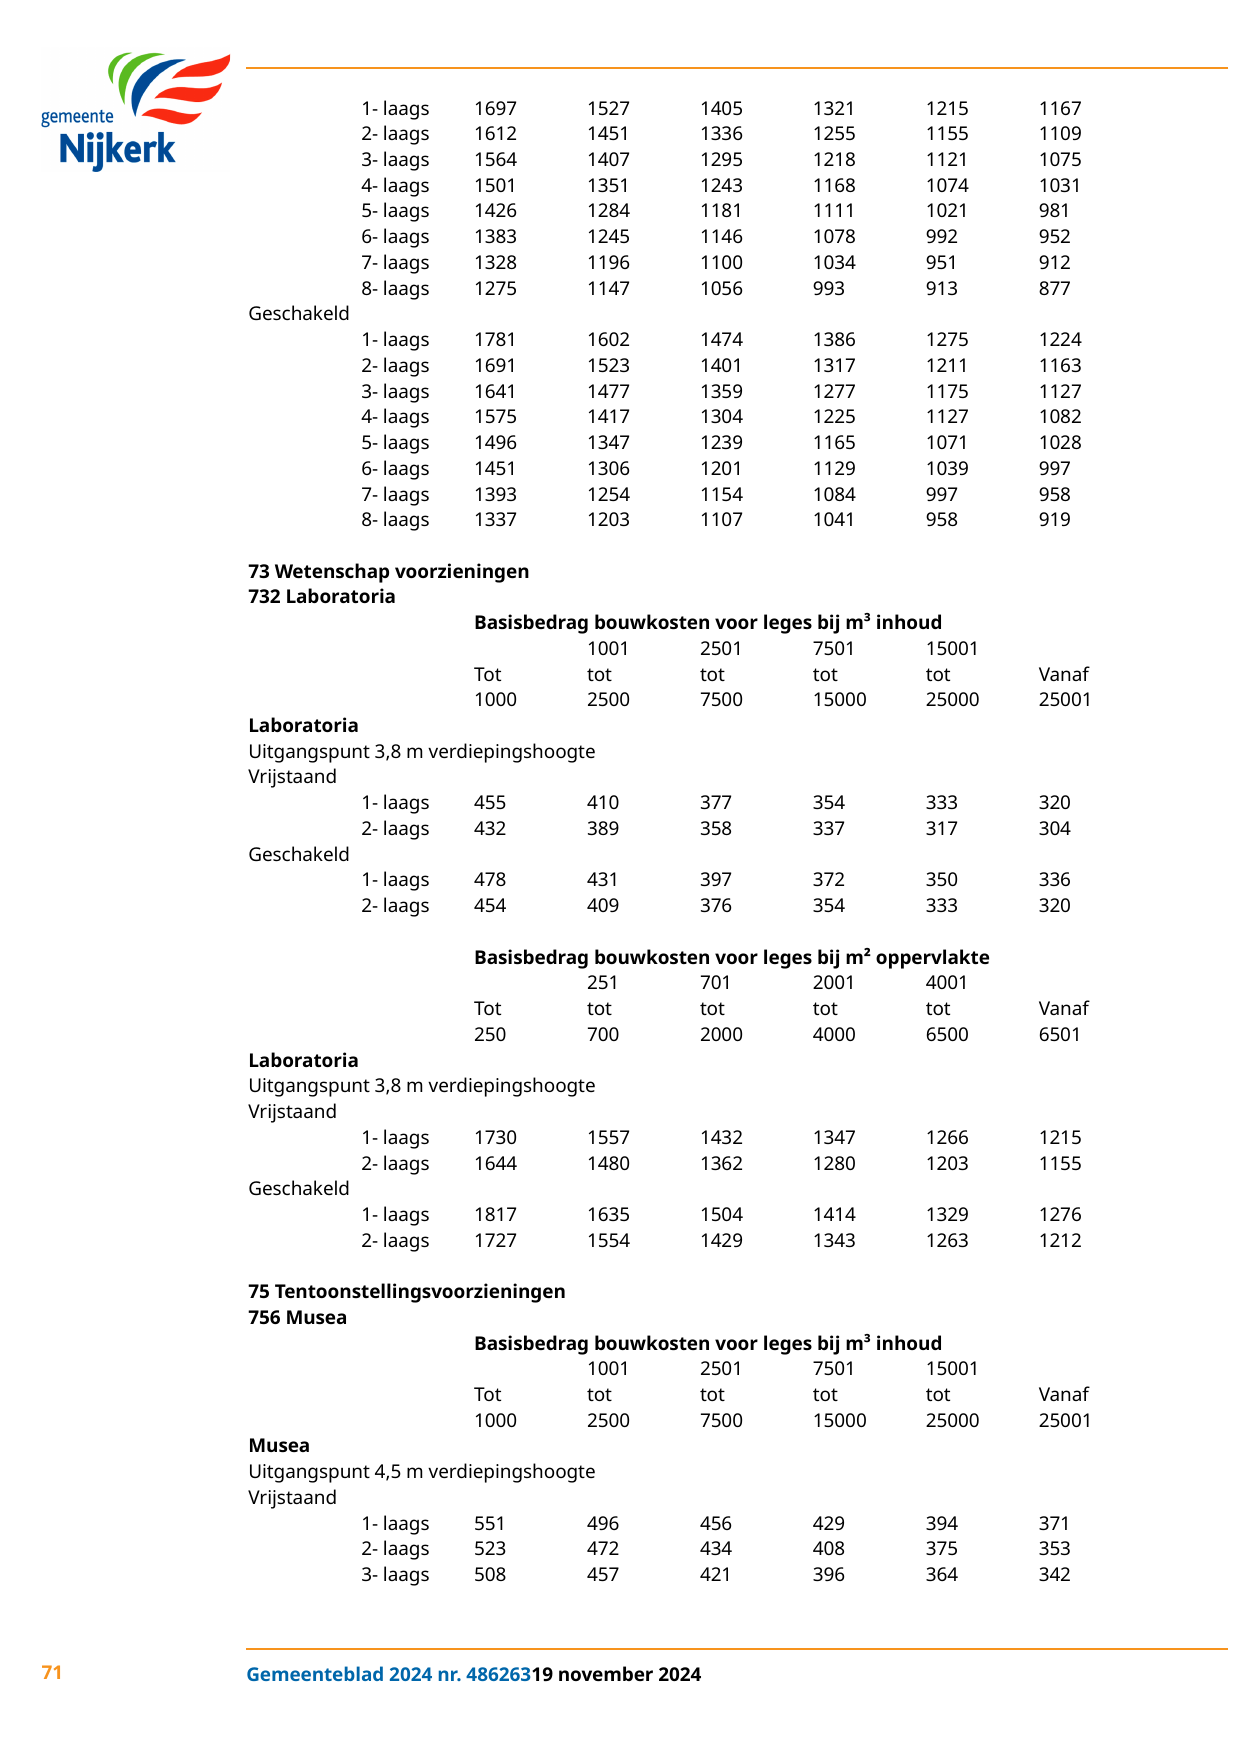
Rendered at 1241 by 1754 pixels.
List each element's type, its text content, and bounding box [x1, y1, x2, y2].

table_cell [813, 558, 926, 584]
table_cell [926, 584, 1038, 609]
table_cell 1451 [587, 121, 700, 146]
table_cell [813, 841, 926, 867]
table_cell 1730 [474, 1124, 587, 1150]
table_cell 1727 [474, 1227, 587, 1253]
table_cell 15000 [813, 687, 926, 712]
table_cell [248, 121, 361, 146]
table_cell [813, 712, 926, 738]
table_cell 2- laags [361, 121, 474, 146]
table_cell [813, 584, 926, 609]
table_cell 952 [1039, 224, 1152, 249]
table_cell 410 [587, 790, 700, 815]
table_cell [361, 995, 474, 1021]
table_cell [813, 918, 926, 944]
table_cell [361, 918, 474, 944]
table_cell 454 [474, 893, 587, 918]
table_cell 342 [1039, 1561, 1152, 1587]
table_cell [587, 532, 700, 558]
table_cell [1039, 712, 1152, 738]
table_cell [926, 1433, 1038, 1458]
table_cell [587, 1253, 700, 1278]
table_cell tot [926, 995, 1038, 1021]
table_cell [248, 867, 361, 892]
table_cell 992 [926, 224, 1038, 249]
table_cell [587, 918, 700, 944]
table_cell 2000 [700, 1021, 813, 1047]
table_cell [361, 532, 474, 558]
table_cell 456 [700, 1510, 813, 1536]
table_cell 1- laags [361, 790, 474, 815]
table_cell [248, 1381, 361, 1407]
table_cell 432 [474, 815, 587, 841]
table_cell 1203 [926, 1150, 1038, 1175]
table_cell 1245 [587, 224, 700, 249]
table_cell [474, 532, 587, 558]
table_cell [361, 1433, 474, 1458]
table_cell 1001 [587, 1356, 700, 1381]
table_cell 25001 [1039, 687, 1152, 712]
table_cell 350 [926, 867, 1038, 892]
table_cell 455 [474, 790, 587, 815]
table_cell [248, 918, 361, 944]
table_cell 397 [700, 867, 813, 892]
table_cell 1255 [813, 121, 926, 146]
table_cell 2001 [813, 970, 926, 995]
table_cell [700, 301, 813, 326]
table_cell 1154 [700, 481, 813, 506]
table_cell [587, 1484, 700, 1510]
table_cell Vrijstaand [248, 764, 474, 789]
table_cell 377 [700, 790, 813, 815]
table_cell 997 [926, 481, 1038, 506]
table_cell 3- laags [361, 378, 474, 403]
table_cell [1039, 764, 1152, 789]
table_cell 25001 [1039, 1407, 1152, 1433]
table_cell Basisbedrag bouwkosten voor leges bij m³ inhoud [474, 1330, 1038, 1356]
table_cell 1275 [926, 326, 1038, 352]
table_cell [248, 995, 361, 1021]
table_cell tot [700, 661, 813, 687]
table_cell 1328 [474, 249, 587, 275]
table_cell [474, 1304, 587, 1330]
table_cell 409 [587, 893, 700, 918]
table_cell 353 [1039, 1536, 1152, 1561]
table_cell [926, 1484, 1038, 1510]
table_cell [1039, 532, 1152, 558]
table_cell [248, 532, 361, 558]
table_cell 1432 [700, 1124, 813, 1150]
table_cell 408 [813, 1536, 926, 1561]
table_cell 25000 [926, 687, 1038, 712]
table_cell 919 [1039, 506, 1152, 532]
table_cell 1817 [474, 1201, 587, 1227]
table_cell 1111 [813, 198, 926, 223]
table_cell [813, 1278, 926, 1304]
table_cell 1429 [700, 1227, 813, 1253]
table_cell Tot [474, 1381, 587, 1407]
table_cell [700, 764, 813, 789]
table_cell [474, 1098, 587, 1124]
table_cell 1- laags [361, 1510, 474, 1536]
table_cell 75 Tentoonstellingsvoorzieningen [248, 1278, 700, 1304]
table_cell 1496 [474, 429, 587, 455]
table_cell [1039, 841, 1152, 867]
table_cell [926, 841, 1038, 867]
table_cell Geschakeld [248, 1175, 474, 1201]
table_cell [248, 275, 361, 301]
table_cell 1347 [813, 1124, 926, 1150]
table_cell 1336 [700, 121, 813, 146]
table_cell 997 [1039, 455, 1152, 481]
table_cell 1477 [587, 378, 700, 403]
table_cell 333 [926, 893, 1038, 918]
table_cell 6500 [926, 1021, 1038, 1047]
table_cell 1021 [926, 198, 1038, 223]
table_cell [361, 1330, 474, 1356]
table_cell 700 [587, 1021, 700, 1047]
table_cell tot [813, 661, 926, 687]
table_cell 1612 [474, 121, 587, 146]
table_cell 1393 [474, 481, 587, 506]
table_cell [700, 558, 813, 584]
table_cell 3- laags [361, 1561, 474, 1587]
table_cell [248, 95, 361, 121]
table_cell [1039, 1253, 1152, 1278]
table_cell 1276 [1039, 1201, 1152, 1227]
table_cell [474, 1433, 587, 1458]
table_cell 1129 [813, 455, 926, 481]
table_cell Vanaf [1039, 661, 1152, 687]
table_cell 508 [474, 1561, 587, 1587]
table_cell 1146 [700, 224, 813, 249]
table_cell 5- laags [361, 198, 474, 223]
table_cell 1523 [587, 352, 700, 378]
table_cell [587, 301, 700, 326]
table_cell 457 [587, 1561, 700, 1587]
table_cell [700, 1484, 813, 1510]
table_cell 1383 [474, 224, 587, 249]
table_cell Basisbedrag bouwkosten voor leges bij m² oppervlakte [474, 944, 1152, 969]
table_cell 431 [587, 867, 700, 892]
table_cell 251 [587, 970, 700, 995]
table_cell 2501 [700, 1356, 813, 1381]
table_cell 4- laags [361, 172, 474, 198]
table_cell [1039, 1098, 1152, 1124]
table_cell 371 [1039, 1510, 1152, 1536]
table_cell 394 [926, 1510, 1038, 1536]
table_cell 25000 [926, 1407, 1038, 1433]
table_cell Laboratoria [248, 1047, 474, 1072]
table_cell [361, 661, 474, 687]
table_cell 1359 [700, 378, 813, 403]
table_cell [700, 584, 813, 609]
table_cell 1167 [1039, 95, 1152, 121]
table_cell 1407 [587, 146, 700, 172]
table_cell [1039, 1175, 1152, 1201]
table_cell [474, 301, 587, 326]
table_cell 1- laags [361, 1201, 474, 1227]
table_cell 8- laags [361, 506, 474, 532]
table_cell 1304 [700, 404, 813, 429]
table_cell 1417 [587, 404, 700, 429]
table_cell [361, 687, 474, 712]
table_cell [1039, 1304, 1152, 1330]
table_cell tot [700, 995, 813, 1021]
table_cell [248, 1227, 361, 1253]
table_cell 320 [1039, 893, 1152, 918]
table_cell [926, 1459, 1038, 1484]
table_cell 1575 [474, 404, 587, 429]
table_cell [474, 970, 587, 995]
table_cell [474, 1356, 587, 1381]
table_cell [248, 893, 361, 918]
table_cell 478 [474, 867, 587, 892]
table_cell [700, 738, 813, 764]
table_cell 337 [813, 815, 926, 841]
table_cell [587, 1047, 700, 1072]
table_cell [248, 944, 361, 969]
table_cell 1071 [926, 429, 1038, 455]
table_cell [587, 1098, 700, 1124]
table_cell Uitgangspunt 4,5 m verdiepingshoogte [248, 1459, 700, 1484]
table_cell 1082 [1039, 404, 1152, 429]
table_cell [926, 1278, 1038, 1304]
table_cell 1243 [700, 172, 813, 198]
table_cell 6- laags [361, 224, 474, 249]
table_cell 1284 [587, 198, 700, 223]
table_cell [926, 1304, 1038, 1330]
table_cell 1- laags [361, 1124, 474, 1150]
table_cell 1163 [1039, 352, 1152, 378]
table_cell 1127 [1039, 378, 1152, 403]
table_cell 1147 [587, 275, 700, 301]
table_cell 1155 [926, 121, 1038, 146]
table_cell 1127 [926, 404, 1038, 429]
table_cell [248, 687, 361, 712]
table_cell 1641 [474, 378, 587, 403]
table_cell [700, 1304, 813, 1330]
table_cell Uitgangspunt 3,8 m verdiepingshoogte [248, 738, 700, 764]
table_cell 7500 [700, 1407, 813, 1433]
table_cell Geschakeld [248, 301, 474, 326]
table_cell tot [587, 995, 700, 1021]
table_cell [474, 764, 587, 789]
table_cell 1527 [587, 95, 700, 121]
table_cell 993 [813, 275, 926, 301]
table_cell [813, 1459, 926, 1484]
table_cell [248, 815, 361, 841]
table_cell 1100 [700, 249, 813, 275]
table_cell [474, 712, 587, 738]
table_cell 1039 [926, 455, 1038, 481]
table_cell 1225 [813, 404, 926, 429]
table_cell 1386 [813, 326, 926, 352]
table_cell [1039, 1047, 1152, 1072]
table_cell 1239 [700, 429, 813, 455]
table_cell 3- laags [361, 146, 474, 172]
table_cell 1635 [587, 1201, 700, 1227]
table_cell [361, 1356, 474, 1381]
table_cell 250 [474, 1021, 587, 1047]
table_cell 7- laags [361, 481, 474, 506]
table_cell [248, 1356, 361, 1381]
table_cell 1405 [700, 95, 813, 121]
table_cell [587, 841, 700, 867]
table_cell tot [926, 661, 1038, 687]
table_cell 1074 [926, 172, 1038, 198]
table_cell 1109 [1039, 121, 1152, 146]
table_cell [248, 172, 361, 198]
table_cell [1039, 1433, 1152, 1458]
table_cell [700, 1253, 813, 1278]
table_cell 1165 [813, 429, 926, 455]
table_cell 1263 [926, 1227, 1038, 1253]
table_cell [248, 404, 361, 429]
table_cell [248, 790, 361, 815]
table_cell [1039, 1356, 1152, 1381]
table_cell 1215 [1039, 1124, 1152, 1150]
table_cell 1504 [700, 1201, 813, 1227]
table_cell [813, 1433, 926, 1458]
table_cell 551 [474, 1510, 587, 1536]
table_cell 15001 [926, 635, 1038, 661]
table_cell [361, 609, 474, 635]
table_cell [813, 1098, 926, 1124]
table_cell [926, 558, 1038, 584]
table_cell 1480 [587, 1150, 700, 1175]
table_cell 15000 [813, 1407, 926, 1433]
table_cell 2- laags [361, 815, 474, 841]
table_cell 1426 [474, 198, 587, 223]
table_cell 1212 [1039, 1227, 1152, 1253]
table_cell 1277 [813, 378, 926, 403]
table_cell [813, 1175, 926, 1201]
table_cell 701 [700, 970, 813, 995]
table_cell 1218 [813, 146, 926, 172]
table_cell 1697 [474, 95, 587, 121]
table_cell tot [813, 995, 926, 1021]
table_cell Tot [474, 661, 587, 687]
table_cell Basisbedrag bouwkosten voor leges bij m³ inhoud [474, 609, 1038, 635]
table_cell 1401 [700, 352, 813, 378]
table_cell 1414 [813, 1201, 926, 1227]
table_cell [248, 609, 361, 635]
table_cell 1564 [474, 146, 587, 172]
table_cell Vanaf [1039, 995, 1152, 1021]
table_cell [248, 481, 361, 506]
table_cell [813, 1047, 926, 1072]
table_cell 1075 [1039, 146, 1152, 172]
table_cell [474, 635, 587, 661]
table_cell 1317 [813, 352, 926, 378]
table_cell [248, 1536, 361, 1561]
table_cell [248, 352, 361, 378]
table_cell 1175 [926, 378, 1038, 403]
table_cell 877 [1039, 275, 1152, 301]
table_cell 523 [474, 1536, 587, 1561]
table_cell tot [926, 1381, 1038, 1407]
table_cell 4000 [813, 1021, 926, 1047]
table_cell 1056 [700, 275, 813, 301]
table_cell 732 Laboratoria [248, 584, 474, 609]
table_cell 472 [587, 1536, 700, 1561]
table_cell 1351 [587, 172, 700, 198]
table_cell 1266 [926, 1124, 1038, 1150]
table_cell 1224 [1039, 326, 1152, 352]
table_cell 358 [700, 815, 813, 841]
table_cell [1039, 1484, 1152, 1510]
table_cell [700, 1278, 813, 1304]
table_cell 2501 [700, 635, 813, 661]
table_cell 434 [700, 1536, 813, 1561]
table_cell 7501 [813, 1356, 926, 1381]
table_cell [248, 506, 361, 532]
table_cell 2- laags [361, 352, 474, 378]
table_cell 376 [700, 893, 813, 918]
table_cell 1329 [926, 1201, 1038, 1227]
table_cell 1203 [587, 506, 700, 532]
table_cell [474, 918, 587, 944]
table_cell 913 [926, 275, 1038, 301]
table_cell 6501 [1039, 1021, 1152, 1047]
table_cell [700, 918, 813, 944]
table_cell [700, 841, 813, 867]
table_cell [813, 764, 926, 789]
table_cell 364 [926, 1561, 1038, 1587]
table_cell 1084 [813, 481, 926, 506]
table_cell 756 Musea [248, 1304, 474, 1330]
table_cell Musea [248, 1433, 361, 1458]
table_cell 7501 [813, 635, 926, 661]
table_cell 1155 [1039, 1150, 1152, 1175]
table_cell 15001 [926, 1356, 1038, 1381]
table_cell 336 [1039, 867, 1152, 892]
table_cell 2- laags [361, 1227, 474, 1253]
table_cell 1254 [587, 481, 700, 506]
table_cell 2- laags [361, 1536, 474, 1561]
table_cell 1321 [813, 95, 926, 121]
table_cell [926, 301, 1038, 326]
table_cell [700, 532, 813, 558]
table_cell 8- laags [361, 275, 474, 301]
table_cell [248, 1021, 361, 1047]
table_cell tot [587, 1381, 700, 1407]
table_cell 396 [813, 1561, 926, 1587]
table_cell [700, 1175, 813, 1201]
table_cell [248, 198, 361, 223]
table_cell [248, 1330, 361, 1356]
table_cell [248, 1150, 361, 1175]
table_cell 375 [926, 1536, 1038, 1561]
table_cell [926, 712, 1038, 738]
table_cell [926, 1047, 1038, 1072]
table_cell 1557 [587, 1124, 700, 1150]
table_cell [700, 1073, 813, 1098]
table_cell 1280 [813, 1150, 926, 1175]
table_cell [926, 764, 1038, 789]
table_cell [1039, 1330, 1152, 1356]
table_cell [813, 738, 926, 764]
table_cell [248, 635, 361, 661]
table_cell [700, 712, 813, 738]
table_cell 4001 [926, 970, 1038, 995]
table_cell [248, 326, 361, 352]
table_cell 6- laags [361, 455, 474, 481]
table_cell [248, 1201, 361, 1227]
table_cell Uitgangspunt 3,8 m verdiepingshoogte [248, 1073, 700, 1098]
table_cell 304 [1039, 815, 1152, 841]
table_cell 1275 [474, 275, 587, 301]
table_cell [587, 1304, 700, 1330]
table_cell [1039, 1459, 1152, 1484]
table_cell 1028 [1039, 429, 1152, 455]
table_cell [361, 944, 474, 969]
table_cell 1306 [587, 455, 700, 481]
table_cell 496 [587, 1510, 700, 1536]
table_cell 1337 [474, 506, 587, 532]
table_cell [1039, 609, 1152, 635]
table_cell 1168 [813, 172, 926, 198]
table_cell 1343 [813, 1227, 926, 1253]
table_cell [361, 970, 474, 995]
table_cell 1000 [474, 687, 587, 712]
table_cell 1602 [587, 326, 700, 352]
table_cell 1121 [926, 146, 1038, 172]
table_cell [1039, 584, 1152, 609]
table_cell [1039, 738, 1152, 764]
table_cell [248, 455, 361, 481]
table_cell 372 [813, 867, 926, 892]
table_cell [361, 1253, 474, 1278]
table_cell [700, 1047, 813, 1072]
table_cell 1078 [813, 224, 926, 249]
table_cell 1001 [587, 635, 700, 661]
table_cell 1- laags [361, 95, 474, 121]
table_cell 1- laags [361, 867, 474, 892]
picture [41, 47, 231, 172]
table_cell 1201 [700, 455, 813, 481]
table_cell [813, 301, 926, 326]
table_cell 1501 [474, 172, 587, 198]
table_cell [361, 1021, 474, 1047]
table_cell 7- laags [361, 249, 474, 275]
table_cell 429 [813, 1510, 926, 1536]
table_cell 2500 [587, 687, 700, 712]
table_cell [813, 532, 926, 558]
table_cell [926, 1073, 1038, 1098]
table_cell 1034 [813, 249, 926, 275]
table_cell 2- laags [361, 893, 474, 918]
table_cell [474, 1047, 587, 1072]
table_cell [248, 970, 361, 995]
table_cell tot [700, 1381, 813, 1407]
table_cell 354 [813, 790, 926, 815]
table_cell [926, 738, 1038, 764]
table_cell Vrijstaand [248, 1484, 474, 1510]
table_cell 958 [926, 506, 1038, 532]
table_cell [248, 1124, 361, 1150]
table_cell 958 [1039, 481, 1152, 506]
table_cell 1041 [813, 506, 926, 532]
table_cell 981 [1039, 198, 1152, 223]
table_cell [1039, 1278, 1152, 1304]
table_cell [474, 1253, 587, 1278]
table_cell 1781 [474, 326, 587, 352]
table_cell 1215 [926, 95, 1038, 121]
table_cell 1644 [474, 1150, 587, 1175]
table_cell [926, 1098, 1038, 1124]
table_cell [700, 1098, 813, 1124]
table_cell [248, 378, 361, 403]
table_cell [813, 1073, 926, 1098]
table_cell [248, 224, 361, 249]
table_cell [474, 1175, 587, 1201]
table_cell 317 [926, 815, 1038, 841]
table_cell [474, 841, 587, 867]
table_cell [248, 1407, 361, 1433]
table_cell [1039, 918, 1152, 944]
table_cell Vrijstaand [248, 1098, 474, 1124]
table_cell [1039, 970, 1152, 995]
table_cell 1181 [700, 198, 813, 223]
table_cell [700, 1459, 813, 1484]
table_cell [1039, 558, 1152, 584]
table_cell [1039, 635, 1152, 661]
table_cell [248, 249, 361, 275]
table_cell 333 [926, 790, 1038, 815]
table_cell [361, 1381, 474, 1407]
table_cell tot [813, 1381, 926, 1407]
table_cell 354 [813, 893, 926, 918]
table_cell [813, 1484, 926, 1510]
table_cell [248, 1510, 361, 1536]
table_cell [926, 1253, 1038, 1278]
table_cell [474, 1484, 587, 1510]
table_cell [926, 1175, 1038, 1201]
table_cell [813, 1304, 926, 1330]
table_cell tot [587, 661, 700, 687]
table_cell 73 Wetenschap voorzieningen [248, 558, 700, 584]
table_cell 389 [587, 815, 700, 841]
table_cell 1- laags [361, 326, 474, 352]
table_cell [1039, 1073, 1152, 1098]
table_cell [587, 1433, 700, 1458]
table_cell 912 [1039, 249, 1152, 275]
table_cell 1691 [474, 352, 587, 378]
table_cell [248, 146, 361, 172]
table_cell 1295 [700, 146, 813, 172]
table_cell [587, 1175, 700, 1201]
table_cell 320 [1039, 790, 1152, 815]
table_cell 1107 [700, 506, 813, 532]
table_cell 5- laags [361, 429, 474, 455]
table_cell [248, 429, 361, 455]
table_cell Tot [474, 995, 587, 1021]
table_cell [248, 1253, 361, 1278]
table_cell [248, 661, 361, 687]
table_cell [587, 584, 700, 609]
table_cell 1362 [700, 1150, 813, 1175]
table_cell [361, 635, 474, 661]
table_cell 1031 [1039, 172, 1152, 198]
table_cell 4- laags [361, 404, 474, 429]
table_cell Geschakeld [248, 841, 474, 867]
table_cell [587, 712, 700, 738]
table_cell [587, 764, 700, 789]
table_cell Laboratoria [248, 712, 474, 738]
table_cell 1000 [474, 1407, 587, 1433]
table_cell [248, 1561, 361, 1587]
table_cell 1347 [587, 429, 700, 455]
table_cell 421 [700, 1561, 813, 1587]
table_cell [813, 1253, 926, 1278]
table_cell [926, 918, 1038, 944]
table_cell [474, 584, 587, 609]
table_cell 1474 [700, 326, 813, 352]
table_cell [1039, 301, 1152, 326]
table_cell Vanaf [1039, 1381, 1152, 1407]
table_cell [700, 1433, 813, 1458]
table_cell 951 [926, 249, 1038, 275]
table_cell [926, 532, 1038, 558]
table_cell 1451 [474, 455, 587, 481]
table_cell [361, 1407, 474, 1433]
table_cell 1554 [587, 1227, 700, 1253]
table_cell 2500 [587, 1407, 700, 1433]
table_cell 1196 [587, 249, 700, 275]
table_cell 2- laags [361, 1150, 474, 1175]
table_cell 1211 [926, 352, 1038, 378]
table_cell 7500 [700, 687, 813, 712]
